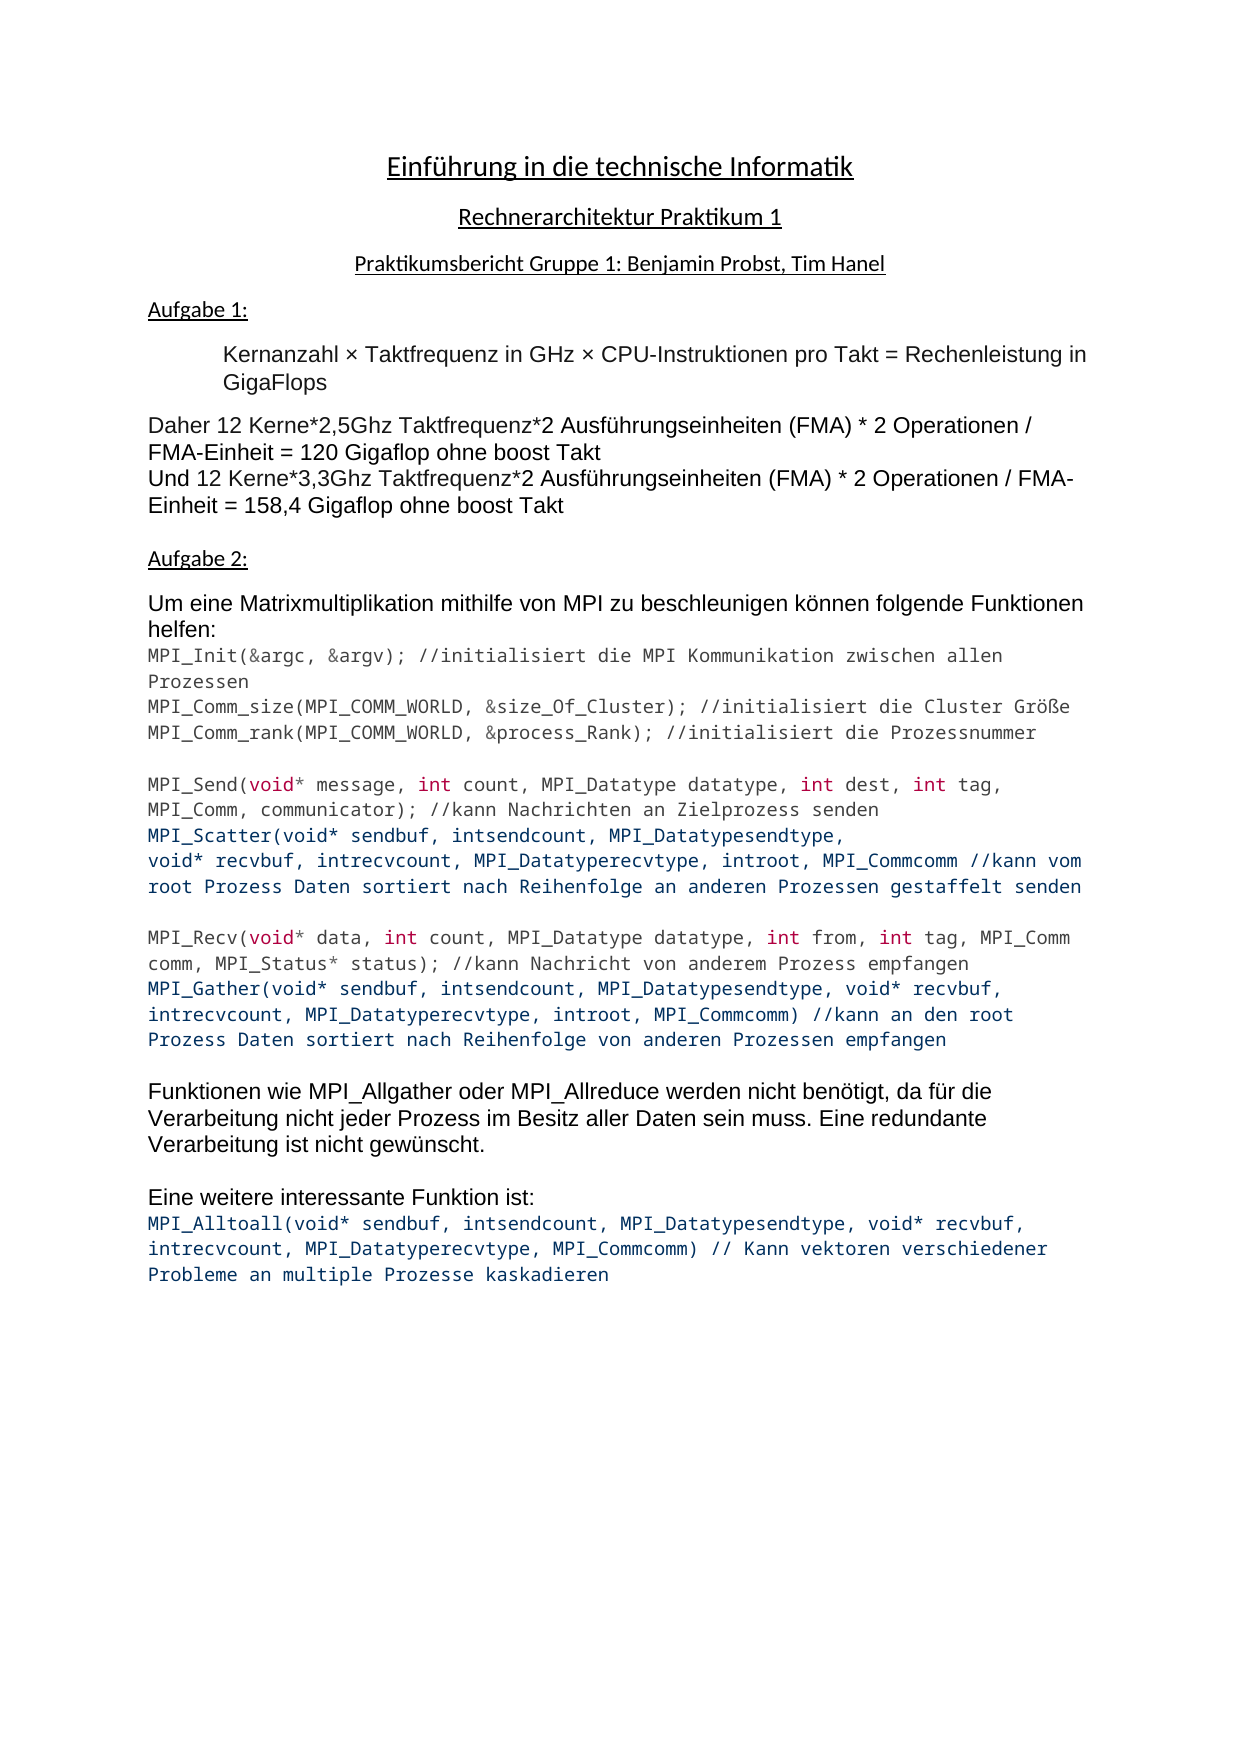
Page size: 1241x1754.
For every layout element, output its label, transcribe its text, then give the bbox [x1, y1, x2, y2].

text Funktionen wie MPI_Allgather oder MPI_Allreduce werden nicht benötigt, da für die Verarbeitung nicht jeder Prozess im Besitz aller Daten sein muss. Eine redundante Verarbeitung ist nicht gewünscht. [148, 1078, 1093, 1157]
text Um eine Matrixmultiplikation mithilfe von MPI zu beschleunigen können folgende Funktionen helfen: [148, 590, 1093, 643]
text MPI_Scatter(void* sendbuf, intsendcount, MPI_Datatypesendtype, [148, 822, 1093, 848]
text MPI_Gather(void* sendbuf, intsendcount, MPI_Datatypesendtype, void* recvbuf, [148, 975, 1093, 1001]
text MPI_Send(void* message, int count, MPI_Datatype datatype, int dest, int tag, MPI_Comm, communicator); //kann Nachrichten an Zielprozess senden [148, 771, 1093, 822]
text Eine weitere interessante Funktion ist: [148, 1184, 1093, 1210]
text Und 12 Kerne*3,3Ghz Taktfrequenz*2 Ausführungseinheiten (FMA) * 2 Operationen / FMA-Einheit = 158,4 Gigaflop ohne boost Takt [148, 465, 1093, 518]
text Praktikumsbericht Gruppe 1: Benjamin Probst, Tim Hanel [148, 249, 1093, 278]
text MPI_Alltoall(void* sendbuf, intsendcount, MPI_Datatypesendtype, void* recvbuf, intrecvcount, MPI_Datatyperecvtype, MPI_Commcomm) // Kann vektoren verschiedener Probleme an multiple Prozesse kaskadieren [148, 1210, 1093, 1287]
text Daher 12 Kerne*2,5Ghz Taktfrequenz*2 Ausführungseinheiten (FMA) * 2 Operationen / FMA-Einheit = 120 Gigaflop ohne boost Takt [148, 412, 1093, 465]
text Aufgabe 1: [148, 295, 1093, 323]
text MPI_Comm_rank(MPI_COMM_WORLD, &process_Rank); //initialisiert die Prozessnummer [148, 719, 1093, 745]
text MPI_Comm_size(MPI_COMM_WORLD, &size_Of_Cluster); //initialisiert die Cluster Größe [148, 694, 1093, 719]
text Aufgabe 2: [148, 544, 1093, 572]
text Rechnerarchitektur Praktikum 1 [148, 201, 1093, 232]
text Kernanzahl × Taktfrequenz in GHz × CPU-Instruktionen pro Takt = Rechenleistung in GigaFlops [223, 341, 1093, 395]
text MPI_Recv(void* data, int count, MPI_Datatype datatype, int from, int tag, MPI_Comm comm, MPI_Status* status); //kann Nachricht von anderem Prozess empfangen [148, 924, 1093, 975]
text Einführung in die technische Informatik [148, 148, 1093, 183]
text void* recvbuf, intrecvcount, MPI_Datatyperecvtype, introot, MPI_Commcomm //kann vom root Prozess Daten sortiert nach Reihenfolge an anderen Prozessen gestaffelt senden [148, 848, 1093, 899]
text intrecvcount, MPI_Datatyperecvtype, introot, MPI_Commcomm) //kann an den root Prozess Daten sortiert nach Reihenfolge von anderen Prozessen empfangen [148, 1001, 1093, 1052]
text MPI_Init(&argc, &argv); //initialisiert die MPI Kommunikation zwischen allen Prozessen [148, 643, 1093, 694]
